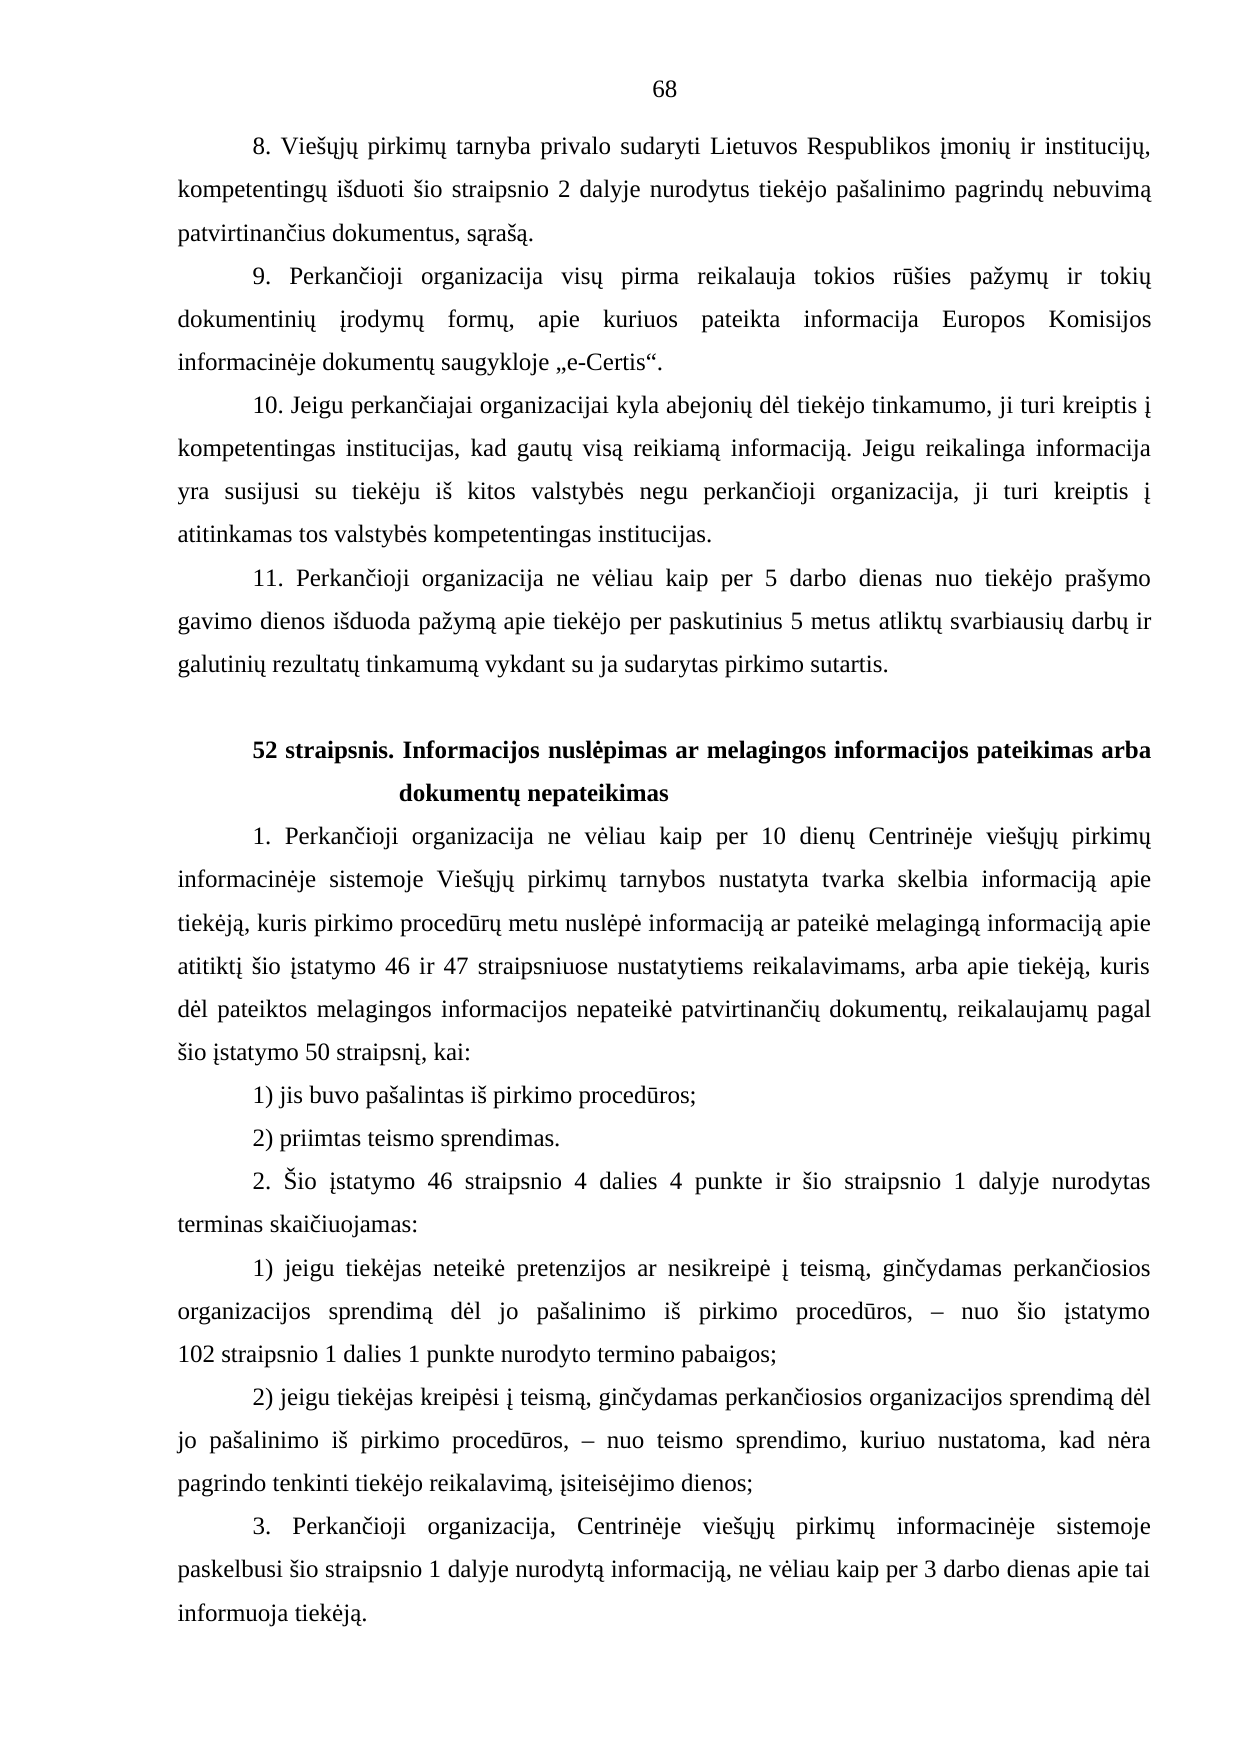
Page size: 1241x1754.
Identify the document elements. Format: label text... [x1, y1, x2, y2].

text 2. Šio įstatymo 46 straipsnio 4 dalies 4 punkte ir šio straipsnio 1 dalyje nurodytas terminas skaičiuojamas: [177, 1166, 1152, 1238]
text 1) jeigu tiekėjas neteikė pretenzijos ar nesikreipė į teismą, ginčydamas perkančiosios organizacijos sprendimą dėl jo pašalinimo iš pirkimo procedūros, – nuo šio įstatymo 102 straipsnio 1 dalies 1 punkte nurodyto termino pabaigos; [177, 1253, 1152, 1368]
text 11. Perkančioji organizacija ne vėliau kaip per 5 darbo dienas nuo tiekėjo prašymo gavimo dienos išduoda pažymą apie tiekėjo per paskutinius 5 metus atliktų svarbiausių darbų ir galutinių rezultatų tinkamumą vykdant su ja sudarytas pirkimo sutartis. [177, 563, 1152, 678]
text 9. Perkančioji organizacija visų pirma reikalauja tokios rūšies pažymų ir tokių dokumentinių įrodymų formų, apie kuriuos pateikta informacija Europos Komisijos informacinėje dokumentų saugykloje „e-Certis“. [177, 261, 1152, 376]
text 2) priimtas teismo sprendimas. [177, 1123, 1152, 1152]
text 52 straipsnis. Informacijos nuslėpimas ar melagingos informacijos pateikimas arba dokumentų nepateikimas [252, 735, 1152, 807]
text 2) jeigu tiekėjas kreipėsi į teismą, ginčydamas perkančiosios organizacijos sprendimą dėl jo pašalinimo iš pirkimo procedūros, – nuo teismo sprendimo, kuriuo nustatoma, kad nėra pagrindo tenkinti tiekėjo reikalavimą, įsiteisėjimo dienos; [177, 1382, 1152, 1497]
text 8. Viešųjų pirkimų tarnyba privalo sudaryti Lietuvos Respublikos įmonių ir institucijų, kompetentingų išduoti šio straipsnio 2 dalyje nurodytus tiekėjo pašalinimo pagrindų nebuvimą patvirtinančius dokumentus, sąrašą. [177, 131, 1152, 246]
text 1. Perkančioji organizacija ne vėliau kaip per 10 dienų Centrinėje viešųjų pirkimų informacinėje sistemoje Viešųjų pirkimų tarnybos nustatyta tvarka skelbia informaciją apie tiekėją, kuris pirkimo procedūrų metu nuslėpė informaciją ar pateikė melagingą informaciją apie atitiktį šio įstatymo 46 ir 47 straipsniuose nustatytiems reikalavimams, arba apie tiekėją, kuris dėl pateiktos melagingos informacijos nepateikė patvirtinančių dokumentų, reikalaujamų pagal šio įstatymo 50 straipsnį, kai: [177, 821, 1152, 1066]
text 10. Jeigu perkančiajai organizacijai kyla abejonių dėl tiekėjo tinkamumo, ji turi kreiptis į kompetentingas institucijas, kad gautų visą reikiamą informaciją. Jeigu reikalinga informacija yra susijusi su tiekėju iš kitos valstybės negu perkančioji organizacija, ji turi kreiptis į atitinkamas tos valstybės kompetentingas institucijas. [177, 390, 1152, 548]
text 3. Perkančioji organizacija, Centrinėje viešųjų pirkimų informacinėje sistemoje paskelbusi šio straipsnio 1 dalyje nurodytą informaciją, ne vėliau kaip per 3 darbo dienas apie tai informuoja tiekėją. [177, 1511, 1152, 1626]
text 1) jis buvo pašalintas iš pirkimo procedūros; [177, 1080, 1152, 1109]
